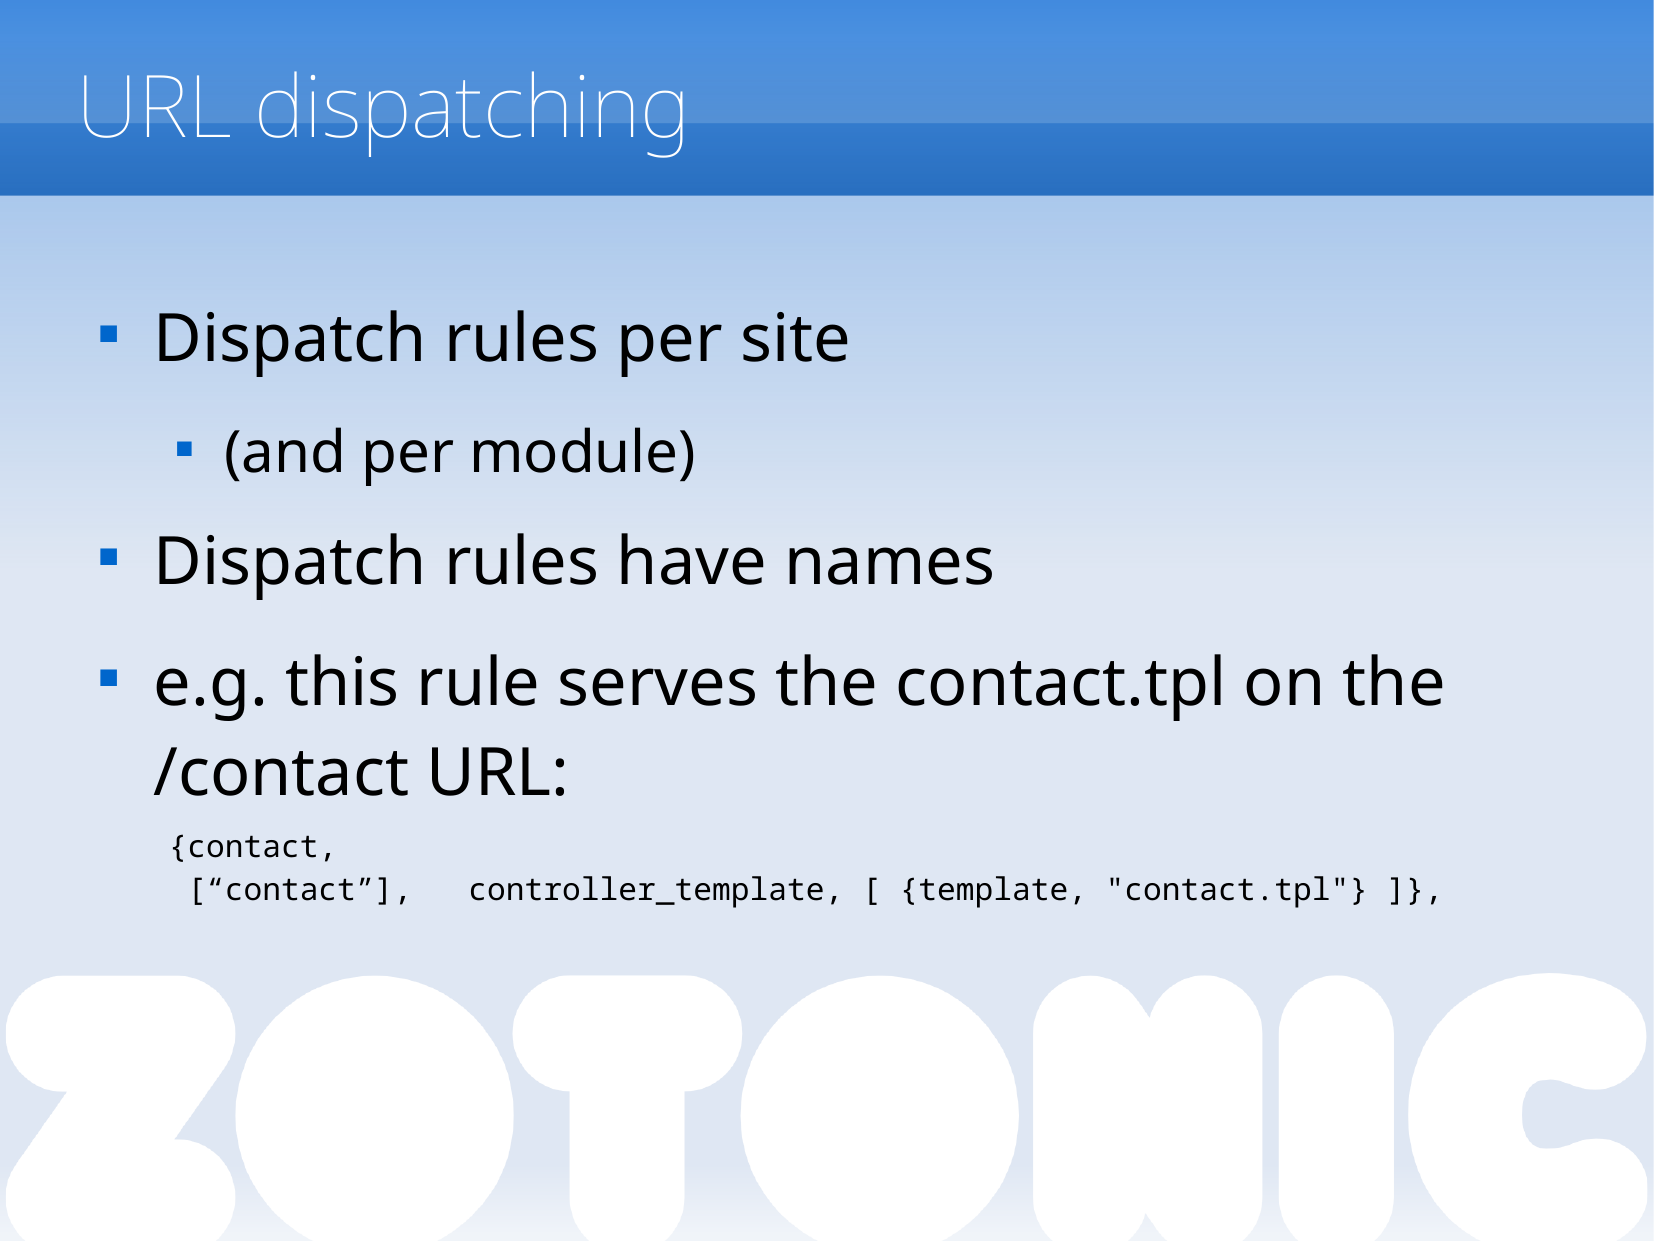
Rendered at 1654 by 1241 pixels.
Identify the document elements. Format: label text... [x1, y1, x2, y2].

title URL dispatching [76, 0, 1565, 208]
list Dispatch rules per site (and per module) Dispatch rules have names e.g. this rule serves the contact.tpl on the /contact URL: [82, 290, 1571, 1109]
picture [0, 0, 1654, 1241]
text_box {contact, [“contact”], controller_template, [ {template, "contact.tpl"} ]}, [153, 816, 1617, 941]
